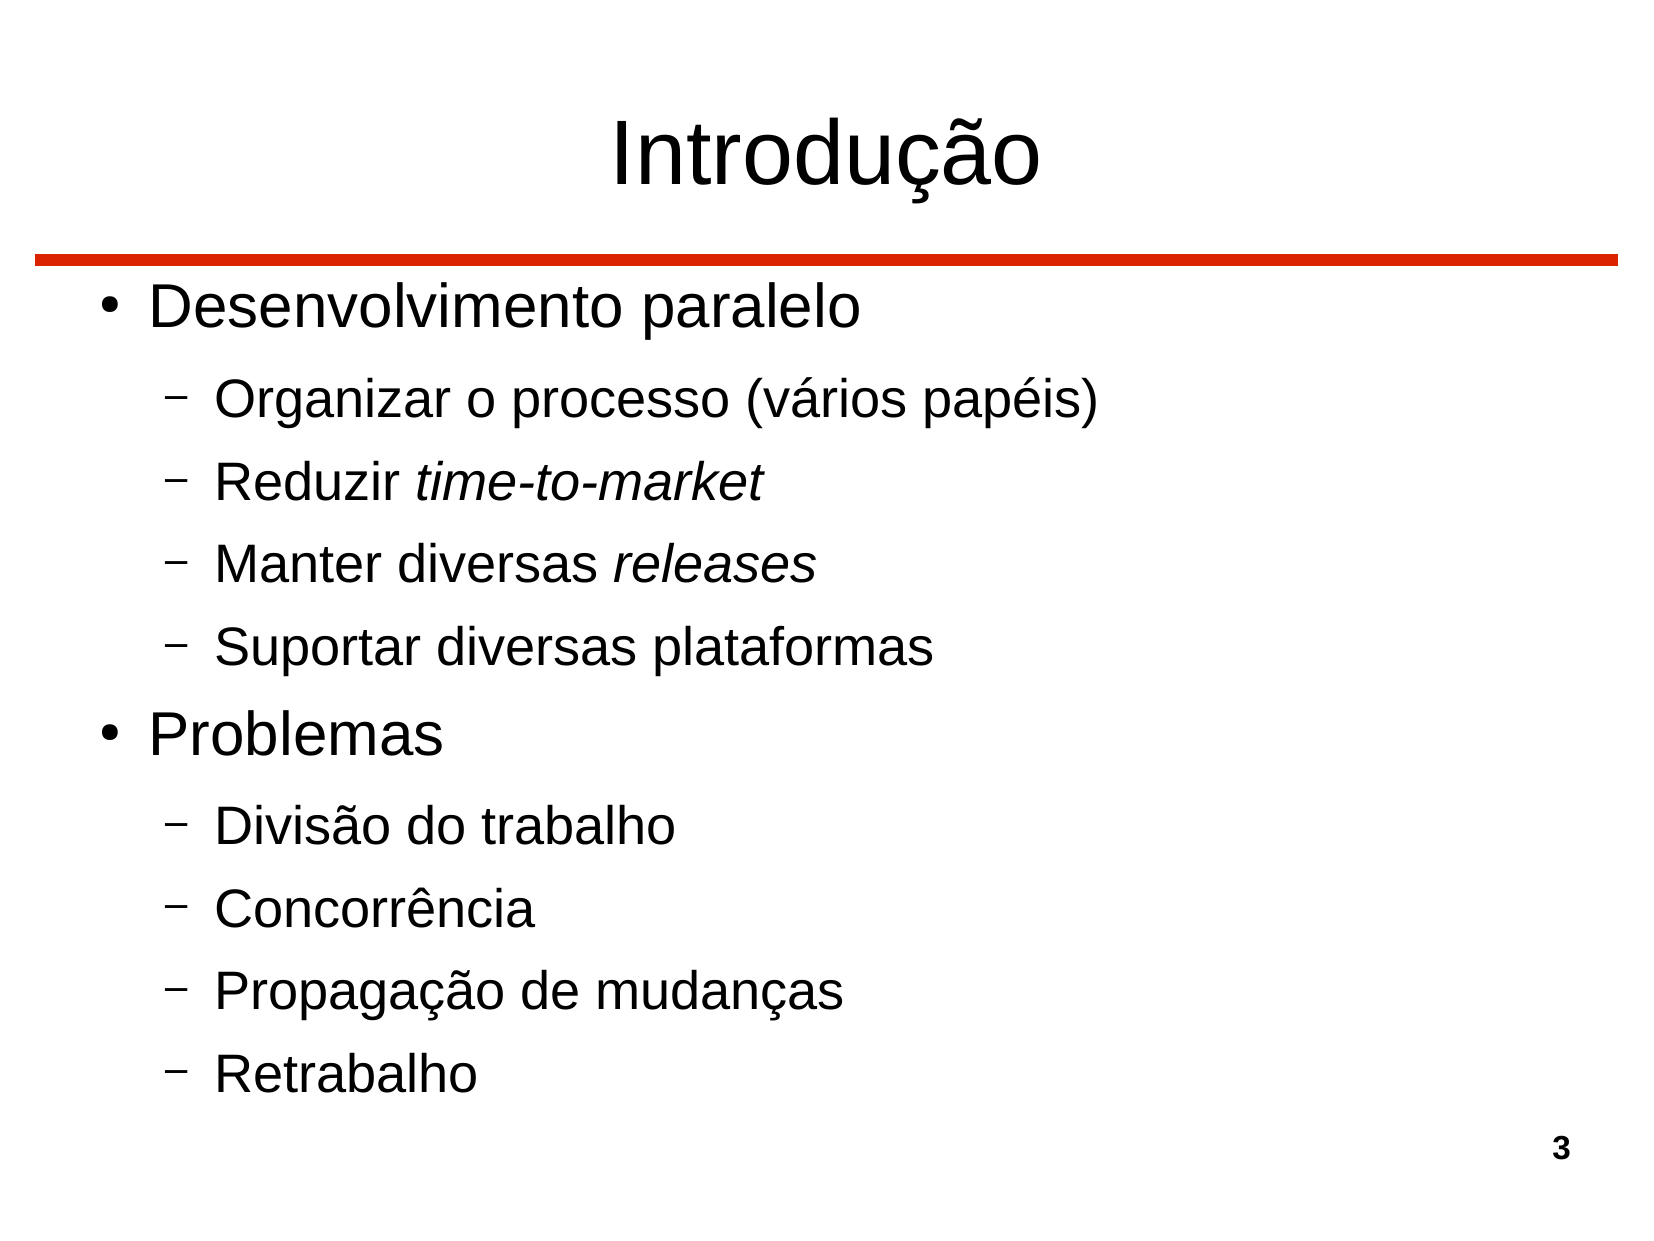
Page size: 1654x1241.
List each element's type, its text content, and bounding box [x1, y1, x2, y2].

list Desenvolvimento paralelo Organizar o processo (vários papéis) Reduzir time-to-market Manter diversas releases Suportar diversas plataformas Problemas Divisão do trabalho Concorrência Propagação de mudanças Retrabalho [82, 271, 1571, 1111]
title Introdução [82, 49, 1571, 257]
